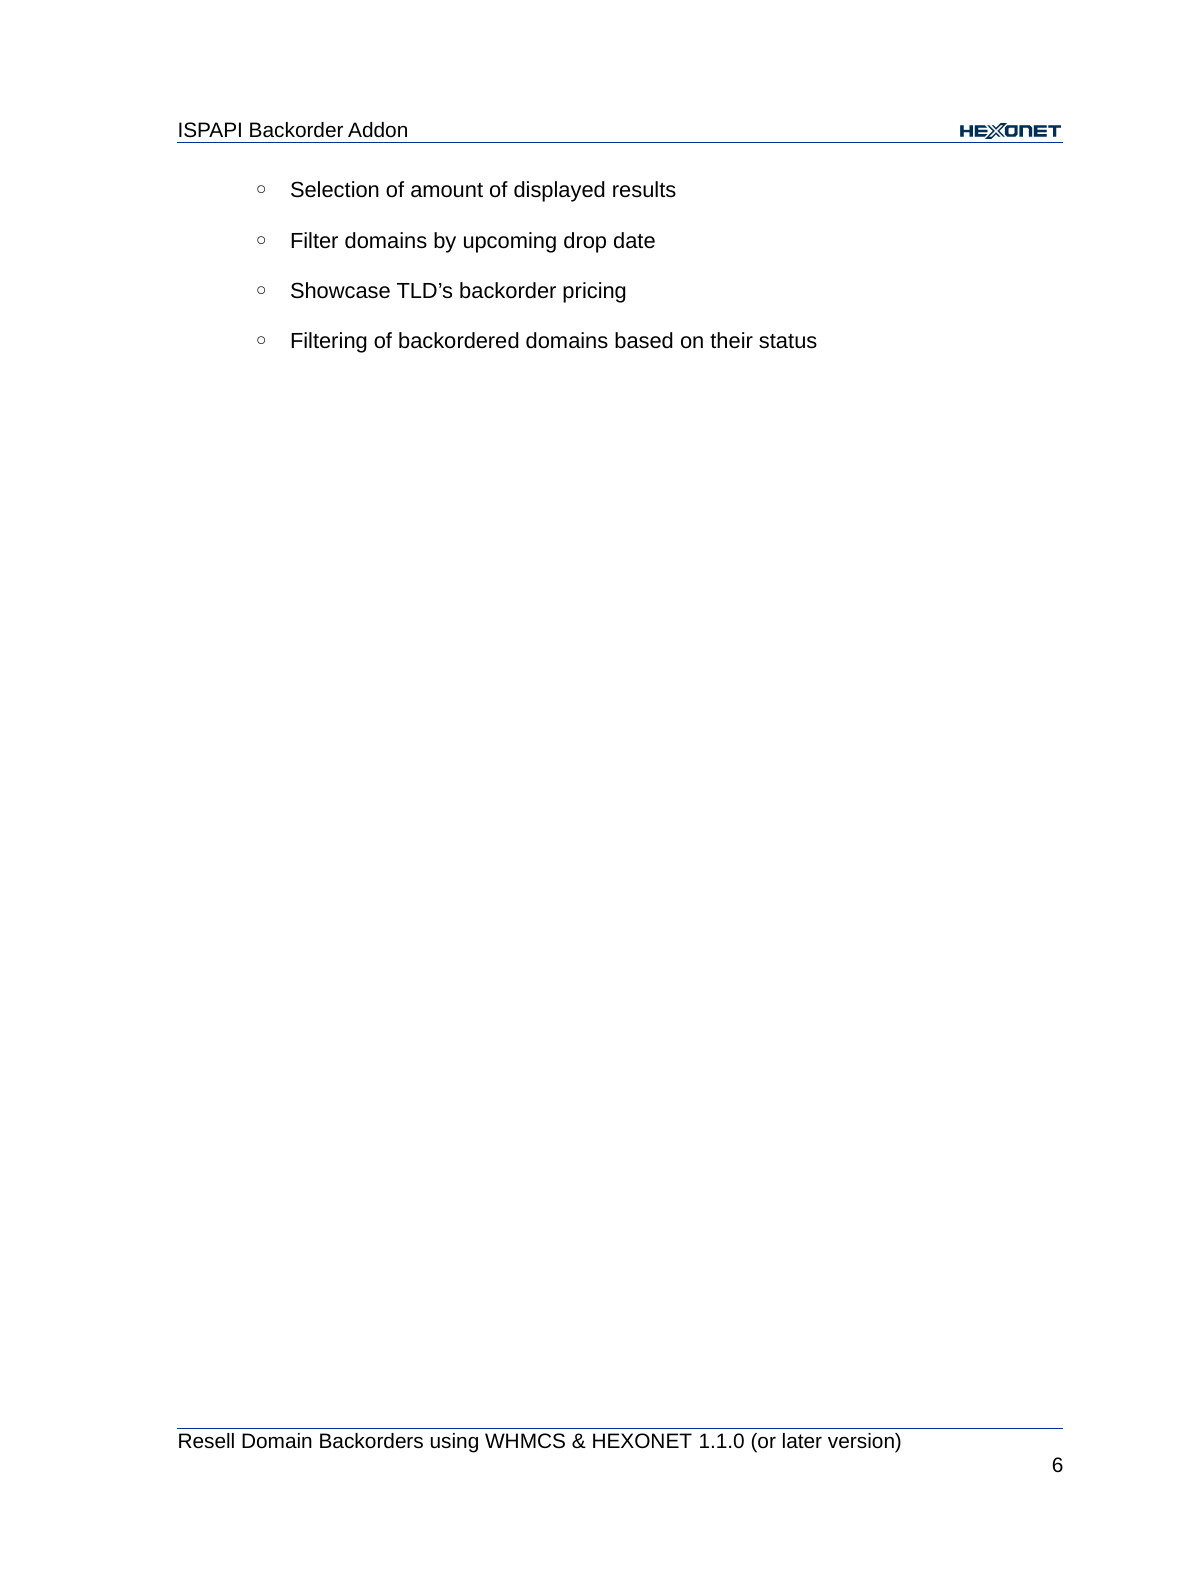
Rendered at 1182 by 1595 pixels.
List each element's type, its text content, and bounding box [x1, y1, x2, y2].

list Filtering of backordered domains based on their status [252, 328, 1063, 353]
list Showcase TLD’s backorder pricing [252, 278, 1063, 303]
list Filter domains by upcoming drop date [252, 227, 1063, 253]
picture [959, 122, 1062, 140]
list Selection of amount of displayed results [252, 177, 1063, 202]
